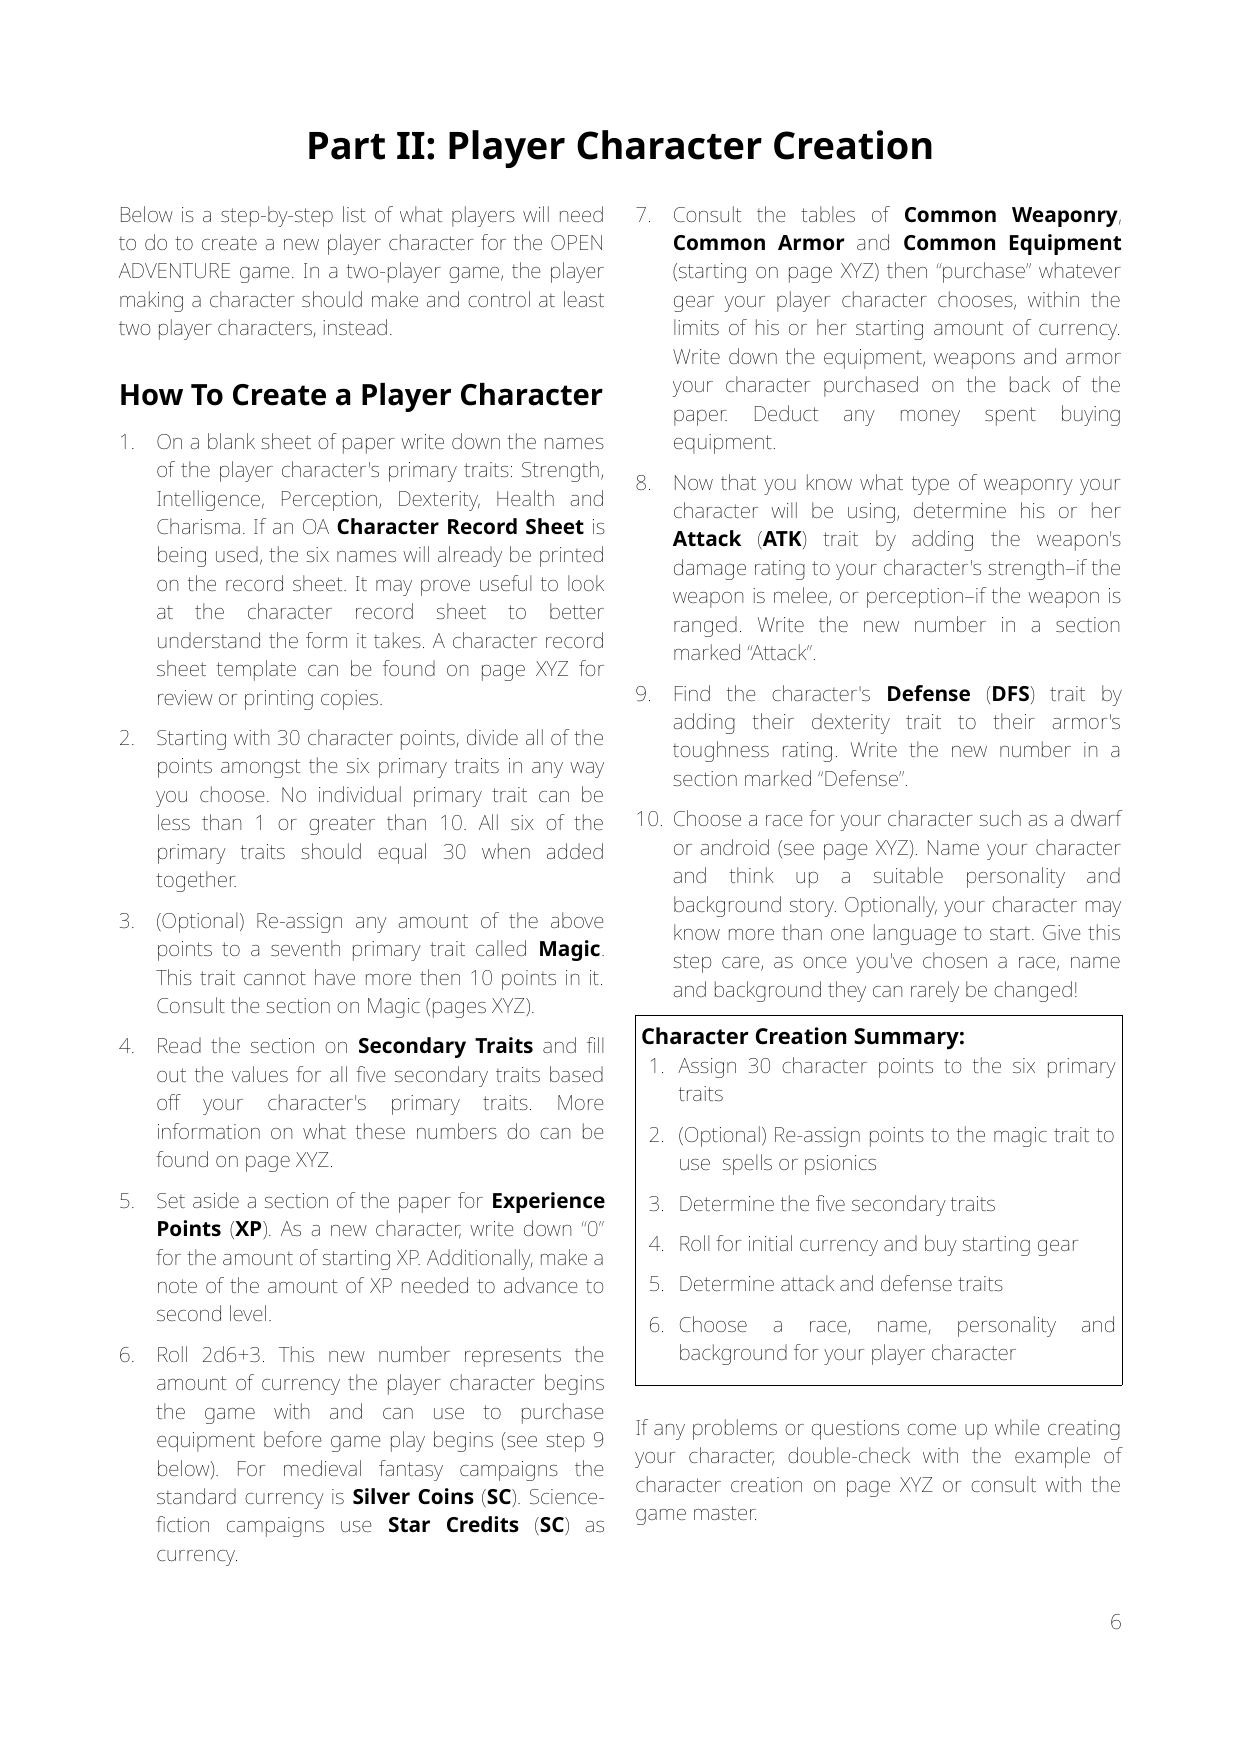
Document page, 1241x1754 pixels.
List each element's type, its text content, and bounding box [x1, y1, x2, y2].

list Find the character's Defense (DFS) trait by adding their dexterity trait to their armor's toughness rating. Write the new number in a section marked “Defense”. [635, 679, 1122, 792]
list Consult the tables of Common Weaponry, Common Armor and Common Equipment (starting on page XYZ) then “purchase” whatever gear your player character chooses, within the limits of his or her starting amount of currency. Write down the equipment, weapons and armor your character purchased on the back of the paper. Deduct any money spent buying equipment. [635, 200, 1122, 456]
list (Optional) Re-assign any amount of the above points to a seventh primary trait called Magic. This trait cannot have more then 10 points in it. Consult the section on Magic (pages XYZ). [118, 906, 605, 1019]
table_header Character Creation Summary: Assign 30 character points to the six primary traits (Optional) Re-assign points to the magic trait to use spells or psionics Determine the five secondary traits Roll for initial currency and buy starting gear Determine attack and defense traits Choose a race, name, personality and background for your player character [636, 1016, 1122, 1384]
list Choose a race for your character such as a dwarf or android (see page XYZ). Name your character and think up a suitable personality and background story. Optionally, your character may know more than one language to start. Give this step care, as once you've chosen a race, name and background they can rarely be changed! [635, 804, 1122, 1003]
list Read the section on Secondary Traits and fill out the values for all five secondary traits based off your character's primary traits. More information on what these numbers do can be found on page XYZ. [118, 1032, 605, 1174]
list Now that you know what type of weaponry your character will be using, determine his or her Attack (ATK) trait by adding the weapon's damage rating to your character's strength–if the weapon is melee, or perception–if the weapon is ranged. Write the new number in a section marked “Attack”. [635, 468, 1122, 667]
text If any problems or questions come up while creating your character, double-check with the example of character creation on page XYZ or consult with the game master. [635, 1386, 1122, 1527]
subtitle How To Create a Player Character [118, 375, 605, 414]
list On a blank sheet of paper write down the names of the player character's primary traits: Strength, Intelligence, Perception, Dexterity, Health and Charisma. If an OA Character Record Sheet is being used, the six names will already be printed on the record sheet. It may prove useful to look at the character record sheet to better understand the form it takes. A character record sheet template can be found on page XYZ for review or printing copies. [118, 427, 605, 711]
list Set aside a section of the paper for Experience Points (XP). As a new character, write down “0” for the amount of starting XP. Additionally, make a note of the amount of XP needed to advance to second level. [118, 1186, 605, 1328]
list Roll 2d6+3. This new number represents the amount of currency the player character begins the game with and can use to purchase equipment before game play begins (see step 9 below). For medieval fantasy campaigns the standard currency is Silver Coins (SC). Science-fiction campaigns use Star Credits (SC) as currency. [118, 1340, 605, 1567]
text Below is a step-by-step list of what players will need to do to create a new player character for the OPEN ADVENTURE game. In a two-player game, the player making a character should make and control at least two player characters, instead. [118, 200, 605, 342]
list Starting with 30 character points, divide all of the points amongst the six primary traits in any way you choose. No individual primary trait can be less than 1 or greater than 10. All six of the primary traits should equal 30 when added together. [118, 723, 605, 894]
